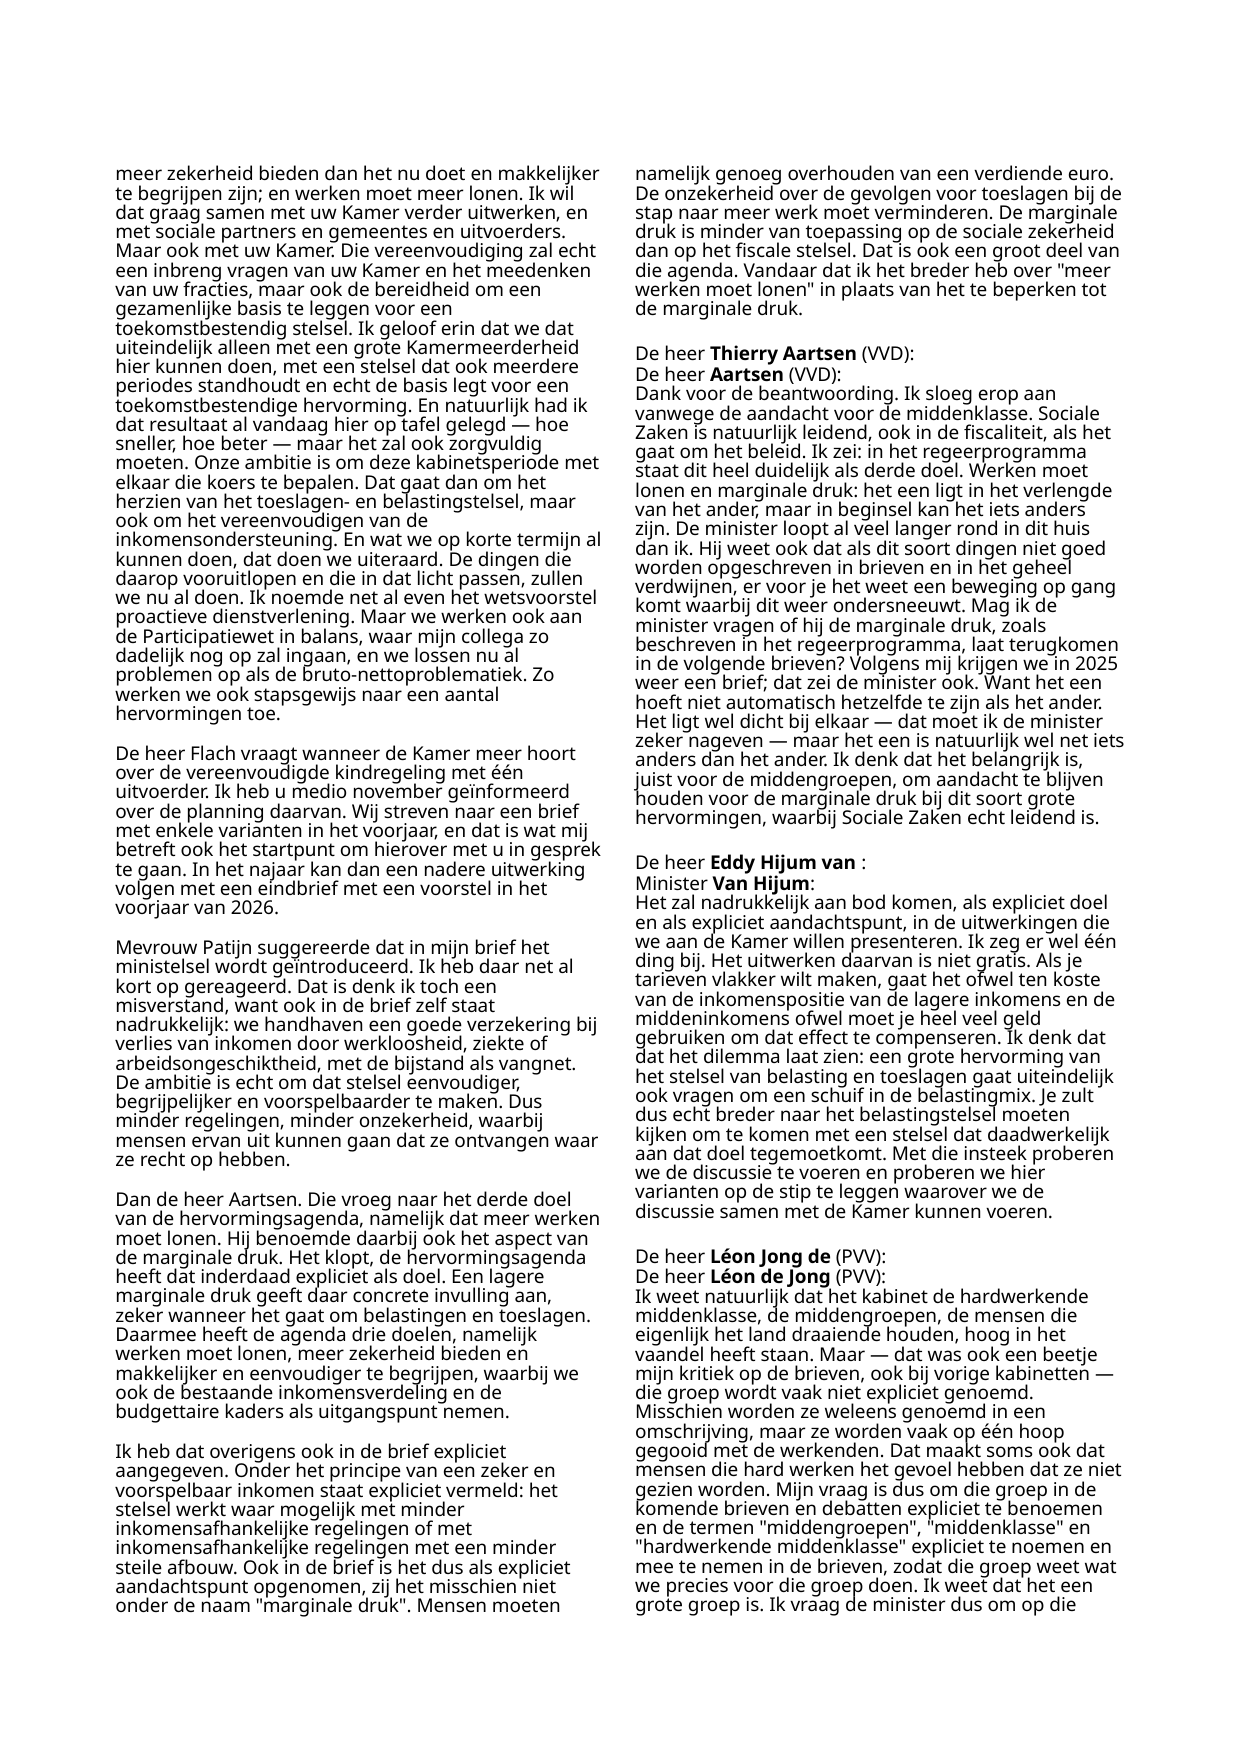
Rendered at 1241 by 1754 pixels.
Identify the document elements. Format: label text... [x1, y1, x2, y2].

text De heer Léon de Jong (PVV): [635, 1268, 1125, 1288]
text Ik weet natuurlijk dat het kabinet de hardwerkende middenklasse, de middengroepen, de mensen die eigenlijk het land draaiende houden, hoog in het vaandel heeft staan. Maar — dat was ook een beetje mijn kritiek op de brieven, ook bij vorige kabinetten — die groep wordt vaak niet expliciet genoemd. Misschien worden ze weleens genoemd in een omschrijving, maar ze worden vaak op één hoop gegooid met de werkenden. Dat maakt soms ook dat mensen die hard werken het gevoel hebben dat ze niet gezien worden. Mijn vraag is dus om die groep in de komende brieven en debatten expliciet te benoemen en de termen "middengroepen", "middenklasse" en "hardwerkende middenklasse" expliciet te noemen en mee te nemen in de brieven, zodat die groep weet wat we precies voor die groep doen. Ik weet dat het een grote groep is. Ik vraag de minister dus om op die [635, 1288, 1125, 1615]
text De heer Thierry Aartsen (VVD): [635, 340, 1125, 366]
text De heer Flach vraagt wanneer de Kamer meer hoort over de vereenvoudigde kindregeling met één uitvoerder. Ik heb u medio november geïnformeerd over de planning daarvan. Wij streven naar een brief met enkele varianten in het voorjaar, en dat is wat mij betreft ook het startpunt om hierover met u in gesprek te gaan. In het najaar kan dan een nadere uitwerking volgen met een eindbrief met een voorstel in het voorjaar van 2026. [115, 745, 605, 918]
text meer zekerheid bieden dan het nu doet en makkelijker te begrijpen zijn; en werken moet meer lonen. Ik wil dat graag samen met uw Kamer verder uitwerken, en met sociale partners en gemeentes en uitvoerders. Maar ook met uw Kamer. Die vereenvoudiging zal echt een inbreng vragen van uw Kamer en het meedenken van uw fracties, maar ook de bereidheid om een gezamenlijke basis te leggen voor een toekomstbestendig stelsel. Ik geloof erin dat we dat uiteindelijk alleen met een grote Kamermeerderheid hier kunnen doen, met een stelsel dat ook meerdere periodes standhoudt en echt de basis legt voor een toekomstbestendige hervorming. En natuurlijk had ik dat resultaat al vandaag hier op tafel gelegd — hoe sneller, hoe beter — maar het zal ook zorgvuldig moeten. Onze ambitie is om deze kabinetsperiode met elkaar die koers te bepalen. Dat gaat dan om het herzien van het toeslagen- en belastingstelsel, maar ook om het vereenvoudigen van de inkomensondersteuning. En wat we op korte termijn al kunnen doen, dat doen we uiteraard. De dingen die daarop vooruitlopen en die in dat licht passen, zullen we nu al doen. Ik noemde net al even het wetsvoorstel proactieve dienstverlening. Maar we werken ook aan de Participatiewet in balans, waar mijn collega zo dadelijk nog op zal ingaan, en we lossen nu al problemen op als de bruto-nettoproblematiek. Zo werken we ook stapsgewijs naar een aantal hervormingen toe. [115, 165, 605, 724]
text Dank voor de beantwoording. Ik sloeg erop aan vanwege de aandacht voor de middenklasse. Sociale Zaken is natuurlijk leidend, ook in de fiscaliteit, als het gaat om het beleid. Ik zei: in het regeerprogramma staat dit heel duidelijk als derde doel. Werken moet lonen en marginale druk: het een ligt in het verlengde van het ander, maar in beginsel kan het iets anders zijn. De minister loopt al veel langer rond in dit huis dan ik. Hij weet ook dat als dit soort dingen niet goed worden opgeschreven in brieven en in het geheel verdwijnen, er voor je het weet een beweging op gang komt waarbij dit weer ondersneeuwt. Mag ik de minister vragen of hij de marginale druk, zoals beschreven in het regeerprogramma, laat terugkomen in de volgende brieven? Volgens mij krijgen we in 2025 weer een brief; dat zei de minister ook. Want het een hoeft niet automatisch hetzelfde te zijn als het ander. Het ligt wel dicht bij elkaar — dat moet ik de minister zeker nageven — maar het een is natuurlijk wel net iets anders dan het ander. Ik denk dat het belangrijk is, juist voor de middengroepen, om aandacht te blijven houden voor de marginale druk bij dit soort grote hervormingen, waarbij Sociale Zaken echt leidend is. [635, 385, 1125, 828]
text Het zal nadrukkelijk aan bod komen, als expliciet doel en als expliciet aandachtspunt, in de uitwerkingen die we aan de Kamer willen presenteren. Ik zeg er wel één ding bij. Het uitwerken daarvan is niet gratis. Als je tarieven vlakker wilt maken, gaat het ofwel ten koste van de inkomenspositie van de lagere inkomens en de middeninkomens ofwel moet je heel veel geld gebruiken om dat effect te compenseren. Ik denk dat dat het dilemma laat zien: een grote hervorming van het stelsel van belasting en toeslagen gaat uiteindelijk ook vragen om een schuif in de belastingmix. Je zult dus echt breder naar het belastingstelsel moeten kijken om te komen met een stelsel dat daadwerkelijk aan dat doel tegemoetkomt. Met die insteek proberen we de discussie te voeren en proberen we hier varianten op de stip te leggen waarover we de discussie samen met de Kamer kunnen voeren. [635, 894, 1125, 1222]
text De heer Léon Jong de (PVV): [635, 1243, 1125, 1268]
text Minister Van Hijum: [635, 875, 1125, 894]
text Dan de heer Aartsen. Die vroeg naar het derde doel van de hervormingsagenda, namelijk dat meer werken moet lonen. Hij benoemde daarbij ook het aspect van de marginale druk. Het klopt, de hervormingsagenda heeft dat inderdaad expliciet als doel. Een lagere marginale druk geeft daar concrete invulling aan, zeker wanneer het gaat om belastingen en toeslagen. Daarmee heeft de agenda drie doelen, namelijk werken moet lonen, meer zekerheid bieden en makkelijker en eenvoudiger te begrijpen, waarbij we ook de bestaande inkomensverdeling en de budgettaire kaders als uitgangspunt nemen. [115, 1191, 605, 1422]
text namelijk genoeg overhouden van een verdiende euro. De onzekerheid over de gevolgen voor toeslagen bij de stap naar meer werk moet verminderen. De marginale druk is minder van toepassing op de sociale zekerheid dan op het fiscale stelsel. Dat is ook een groot deel van die agenda. Vandaar dat ik het breder heb over "meer werken moet lonen" in plaats van het te beperken tot de marginale druk. [635, 165, 1125, 319]
text Ik heb dat overigens ook in de brief expliciet aangegeven. Onder het principe van een zeker en voorspelbaar inkomen staat expliciet vermeld: het stelsel werkt waar mogelijk met minder inkomensafhankelijke regelingen of met inkomensafhankelijke regelingen met een minder steile afbouw. Ook in de brief is het dus als expliciet aandachtspunt opgenomen, zij het misschien niet onder de naam "marginale druk". Mensen moeten [115, 1443, 605, 1616]
text De heer Aartsen (VVD): [635, 366, 1125, 385]
text De heer Eddy Hijum van : [635, 849, 1125, 875]
text Mevrouw Patijn suggereerde dat in mijn brief het ministelsel wordt geïntroduceerd. Ik heb daar net al kort op gereageerd. Dat is denk ik toch een misverstand, want ook in de brief zelf staat nadrukkelijk: we handhaven een goede verzekering bij verlies van inkomen door werkloosheid, ziekte of arbeidsongeschiktheid, met de bijstand als vangnet. De ambitie is echt om dat stelsel eenvoudiger, begrijpelijker en voorspelbaarder te maken. Dus minder regelingen, minder onzekerheid, waarbij mensen ervan uit kunnen gaan dat ze ontvangen waar ze recht op hebben. [115, 939, 605, 1170]
